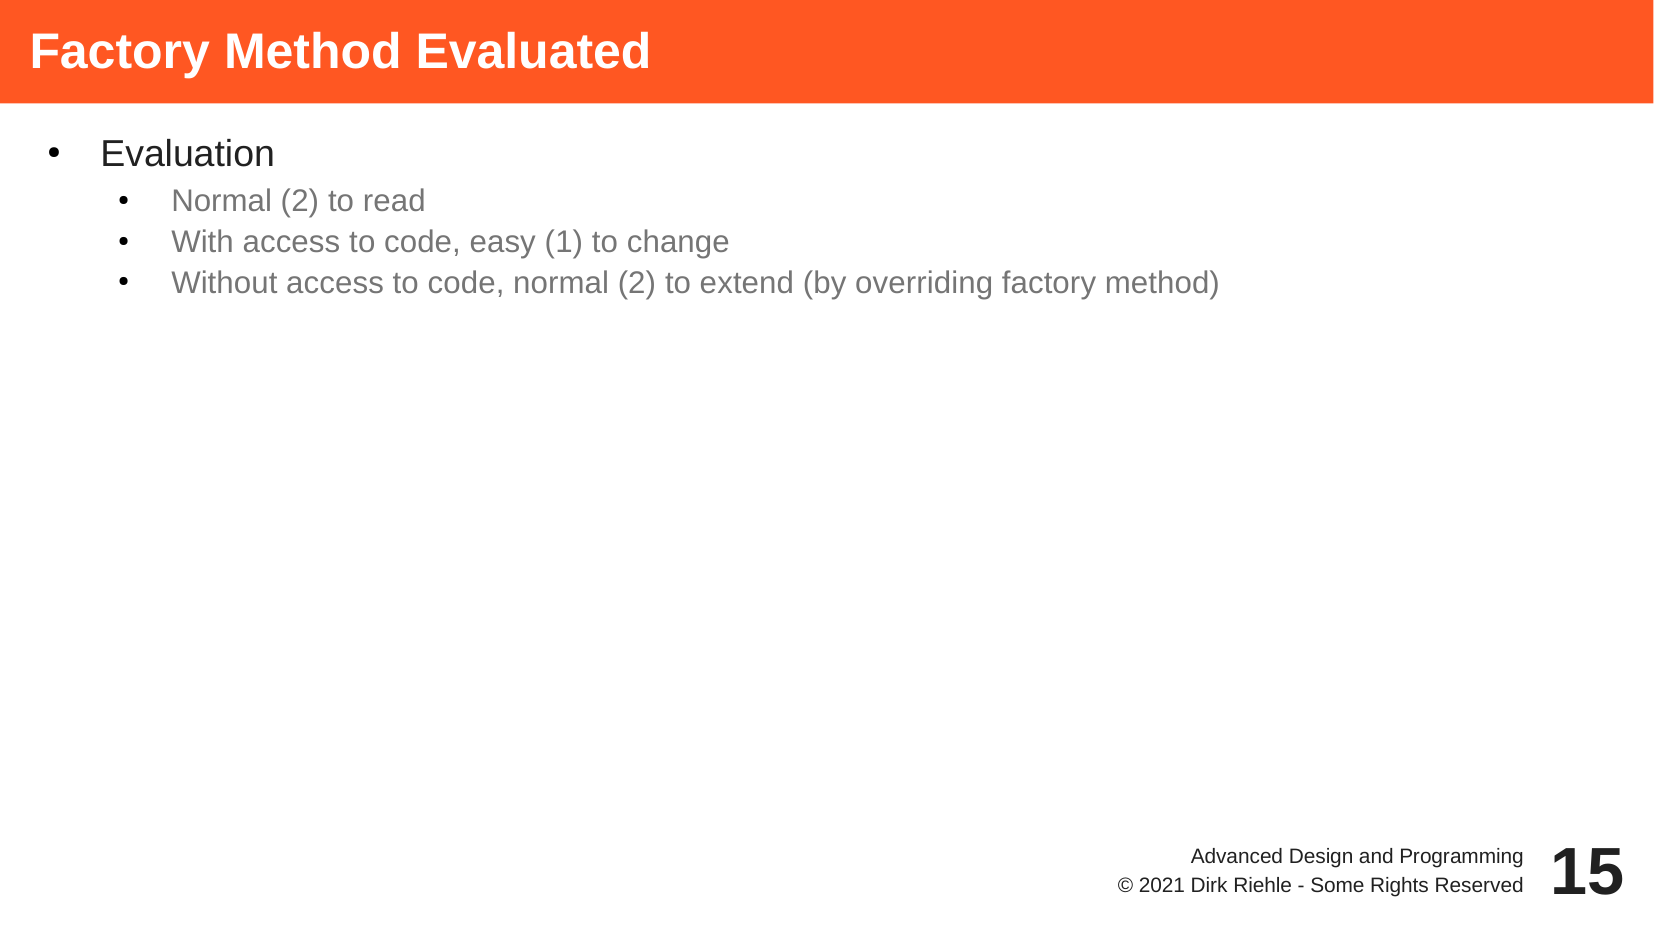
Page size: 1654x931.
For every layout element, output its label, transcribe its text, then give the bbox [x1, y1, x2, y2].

list Evaluation Normal (2) to read With access to code, easy (1) to change Without access to code, normal (2) to extend (by overriding factory method) [29, 132, 1625, 813]
title Factory Method Evaluated [0, 0, 1654, 104]
